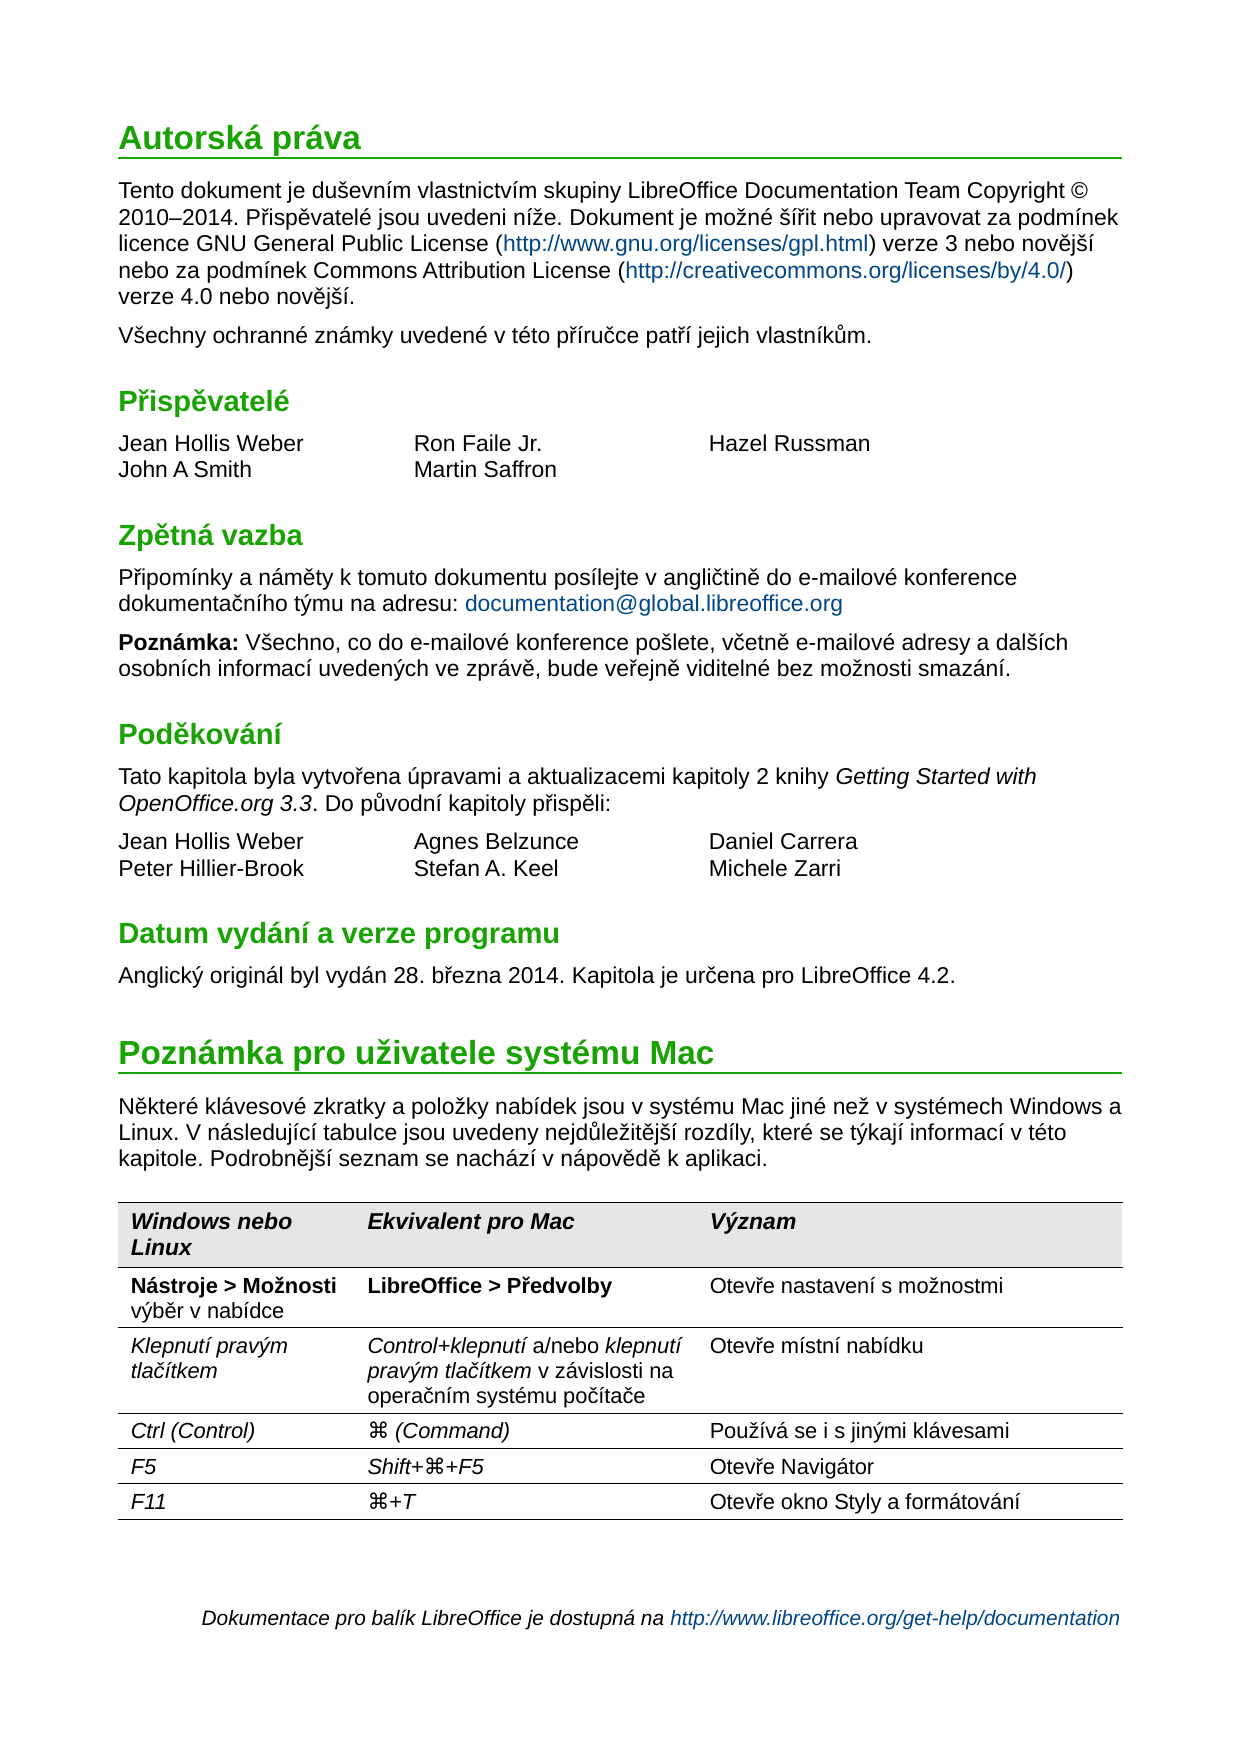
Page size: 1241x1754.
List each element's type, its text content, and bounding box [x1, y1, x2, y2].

text Tato kapitola byla vytvořena úpravami a aktualizacemi kapitoly 2 knihy Getting Started with OpenOffice.org 3.3. Do původní kapitoly přispěli: [118, 763, 1122, 816]
table_cell LibreOffice > Předvolby [355, 1268, 697, 1327]
table_cell ⌘+T [355, 1484, 697, 1518]
table_cell ⌘ (Command) [355, 1414, 697, 1448]
table_cell F5 [118, 1449, 355, 1483]
table_cell Nástroje > Možnosti výběr v nabídce [118, 1268, 355, 1327]
table_cell Otevře nastavení s možnostmi [697, 1268, 1122, 1327]
subtitle Poznámka pro uživatele systému Mac [118, 1033, 1122, 1072]
text Anglický originál byl vydán 28. března 2014. Kapitola je určena pro LibreOffice 4.2. [118, 962, 1122, 989]
text Připomínky a náměty k tomuto dokumentu posílejte v angličtině do e-mailové konference dokumentačního týmu na adresu: documentation@global.libreoffice.org [118, 564, 1122, 616]
subtitle Autorská práva [118, 118, 1122, 157]
text Některé klávesové zkratky a položky nabídek jsou v systému Mac jiné než v systémech Windows a Linux. V následující tabulce jsou uvedeny nejdůležitější rozdíly, které se týkají informací v této kapitole. Podrobnější seznam se nachází v nápovědě k aplikaci. [118, 1093, 1122, 1172]
table_header Ekvivalent pro Mac [355, 1203, 697, 1267]
subtitle Zpětná vazba [118, 518, 1122, 551]
subtitle Poděkování [118, 717, 1122, 751]
table_cell Používá se i s jinými klávesami [697, 1414, 1122, 1448]
table_header Windows nebo Linux [118, 1203, 355, 1267]
table_cell Otevře okno Styly a formátování [697, 1484, 1122, 1518]
subtitle Datum vydání a verze programu [118, 917, 1122, 950]
table_cell Ctrl (Control) [118, 1414, 355, 1448]
text Poznámka: Všechno, co do e-mailové konference pošlete, včetně e-mailové adresy a dalších osobních informací uvedených ve zprávě, bude veřejně viditelné bez možnosti smazání. [118, 629, 1122, 682]
text Tento dokument je duševním vlastnictvím skupiny LibreOffice Documentation Team Copyright © 2010–2014. Přispěvatelé jsou uvedeni níže. Dokument je možné šířit nebo upravovat za podmínek licence GNU General Public License (http://www.gnu.org/licenses/gpl.html) verze 3 nebo novější nebo za podmínek Commons Attribution License (http://creativecommons.org/licenses/by/4.0/) verze 4.0 nebo novější. [118, 177, 1122, 309]
text Jean Hollis Weber Ron Faile Jr. Hazel Russman John A Smith Martin Saffron [118, 429, 1122, 482]
table_cell Shift+⌘+F5 [355, 1449, 697, 1483]
table_header Význam [697, 1203, 1122, 1267]
text Všechny ochranné známky uvedené v této příručce patří jejich vlastníkům. [118, 322, 1122, 348]
table_cell Klepnutí pravým tlačítkem [118, 1328, 355, 1412]
table_cell Otevře místní nabídku [697, 1328, 1122, 1412]
table_cell Control+klepnutí a/nebo klepnutí pravým tlačítkem v závislosti na operačním systému počítače [355, 1328, 697, 1412]
table_cell F11 [118, 1484, 355, 1518]
table_cell Otevře Navigátor [697, 1449, 1122, 1483]
text Jean Hollis Weber Agnes Belzunce Daniel Carrera Peter Hillier-Brook Stefan A. Keel Michele Zarri [118, 828, 1122, 881]
subtitle Přispěvatelé [118, 384, 1122, 417]
